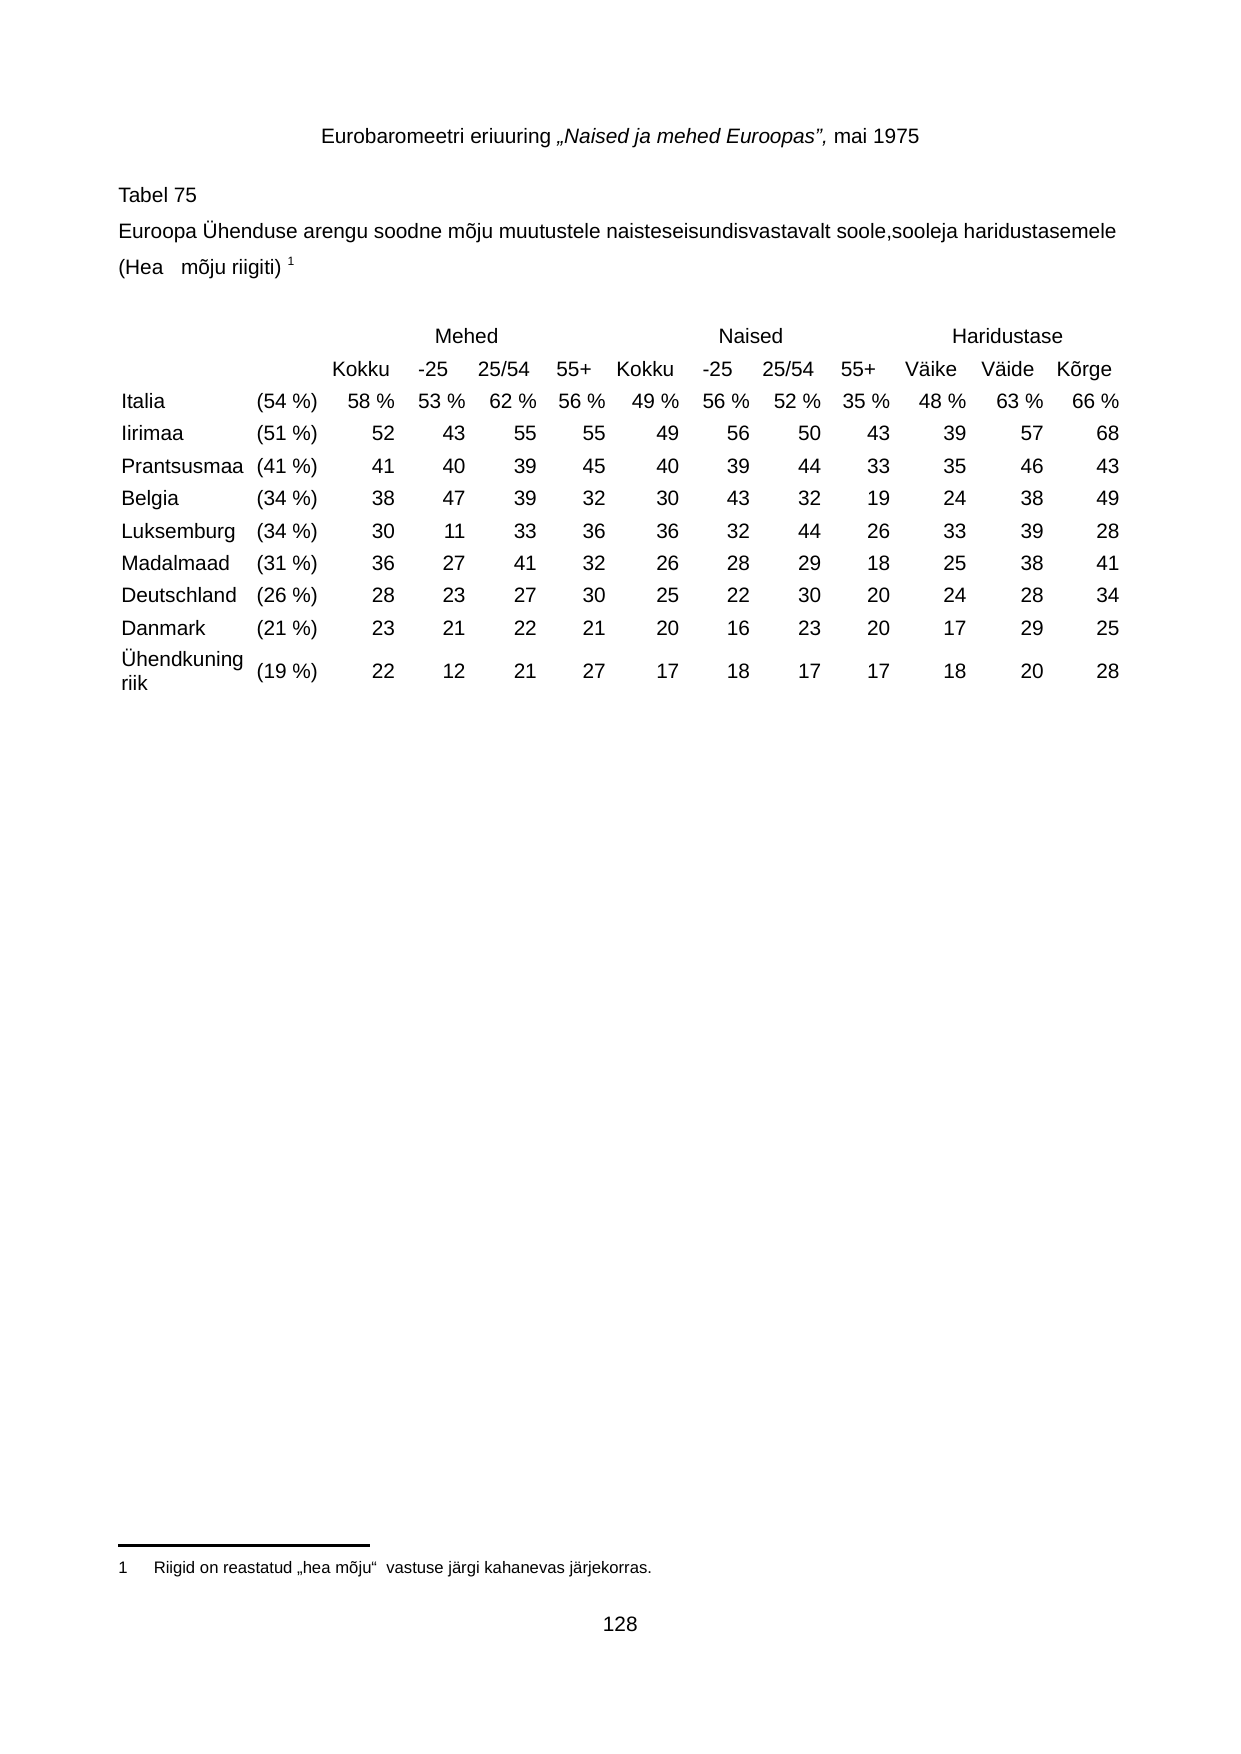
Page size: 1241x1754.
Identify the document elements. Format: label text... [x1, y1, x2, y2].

table_cell 30 [753, 579, 824, 611]
table_cell 40 [609, 450, 682, 482]
table_cell 53 % [398, 385, 468, 417]
table_cell (51 %) [254, 417, 324, 449]
table_cell 20 [824, 579, 893, 611]
table_cell Kõrge [1046, 352, 1122, 385]
table_cell 39 [468, 482, 539, 514]
table_cell 28 [1046, 644, 1122, 698]
table_cell 32 [539, 482, 608, 514]
table_cell 68 [1046, 417, 1122, 449]
table_cell Iirimaa [118, 417, 253, 449]
table_cell 43 [398, 417, 468, 449]
table_cell 66 % [1046, 385, 1122, 417]
table_cell 28 [324, 579, 398, 611]
table_cell 29 [969, 611, 1046, 644]
table_cell Väike [893, 352, 969, 385]
table_cell 32 [753, 482, 824, 514]
table_cell 39 [969, 514, 1046, 547]
table_header Naised [609, 320, 893, 352]
table_cell 62 % [468, 385, 539, 417]
table_cell (21 %) [254, 611, 324, 644]
table_cell Deutschland [118, 579, 253, 611]
table_cell 49 [1046, 482, 1122, 514]
table_cell 20 [609, 611, 682, 644]
table_cell 52 % [753, 385, 824, 417]
table_cell 49 [609, 417, 682, 449]
table_cell 17 [893, 611, 969, 644]
table_cell 16 [682, 611, 752, 644]
table_cell 44 [753, 514, 824, 547]
table_cell Danmark [118, 611, 253, 644]
table_cell 26 [824, 514, 893, 547]
table_cell (34 %) [254, 482, 324, 514]
table_cell 21 [468, 644, 539, 698]
table_cell 35 [893, 450, 969, 482]
table_cell Väide [969, 352, 1046, 385]
table_cell (31 %) [254, 547, 324, 579]
table_cell 25/54 [753, 352, 824, 385]
table_cell 11 [398, 514, 468, 547]
table_cell 56 % [682, 385, 752, 417]
table_cell (41 %) [254, 450, 324, 482]
table_cell 22 [468, 611, 539, 644]
table_cell 36 [609, 514, 682, 547]
table_cell 27 [468, 579, 539, 611]
table_cell 18 [893, 644, 969, 698]
table_cell 28 [682, 547, 752, 579]
table_cell 12 [398, 644, 468, 698]
table_cell Luksemburg [118, 514, 253, 547]
table_cell 39 [682, 450, 752, 482]
table_cell 26 [609, 547, 682, 579]
table_cell 30 [539, 579, 608, 611]
table_cell 43 [1046, 450, 1122, 482]
table_cell 58 % [324, 385, 398, 417]
table_cell 25 [609, 579, 682, 611]
table_cell 55+ [824, 352, 893, 385]
text Euroopa Ühenduse arengu soodne mõju muutustele naisteseisundisvastavalt soole,sooleja haridustasemele [118, 219, 1122, 243]
table_cell 48 % [893, 385, 969, 417]
table_cell 47 [398, 482, 468, 514]
table_cell Ühendkuningriik [118, 644, 253, 698]
table_cell 38 [969, 547, 1046, 579]
table_cell 52 [324, 417, 398, 449]
table_cell 36 [324, 547, 398, 579]
table_cell Kokku [609, 352, 682, 385]
table_cell (26 %) [254, 579, 324, 611]
table_cell 25 [1046, 611, 1122, 644]
table_cell 55+ [539, 352, 608, 385]
table_cell 38 [969, 482, 1046, 514]
table_cell 43 [824, 417, 893, 449]
table_cell 18 [682, 644, 752, 698]
table_cell 20 [969, 644, 1046, 698]
table_cell 46 [969, 450, 1046, 482]
table_cell 38 [324, 482, 398, 514]
table_cell 56 [682, 417, 752, 449]
table_cell [254, 352, 324, 385]
table_cell Madalmaad [118, 547, 253, 579]
table_cell 43 [682, 482, 752, 514]
table_cell Italia [118, 385, 253, 417]
table_header Mehed [324, 320, 608, 352]
table_cell 41 [324, 450, 398, 482]
table_cell 41 [1046, 547, 1122, 579]
text Riigid on reastatud „hea mõju“ vastuse järgi kahanevas järjekorras. [118, 1557, 1122, 1577]
table_cell 39 [893, 417, 969, 449]
table_cell 35 % [824, 385, 893, 417]
table_cell 21 [398, 611, 468, 644]
text (Hea mõju riigiti) [118, 254, 1122, 278]
table_cell 23 [398, 579, 468, 611]
table_cell 33 [893, 514, 969, 547]
table_cell 30 [609, 482, 682, 514]
table_cell 17 [824, 644, 893, 698]
table_cell 34 [1046, 579, 1122, 611]
table_cell 24 [893, 579, 969, 611]
table_cell 40 [398, 450, 468, 482]
table_cell 33 [468, 514, 539, 547]
table_cell 27 [539, 644, 608, 698]
table_cell 29 [753, 547, 824, 579]
table_cell 22 [324, 644, 398, 698]
table_cell -25 [398, 352, 468, 385]
table_cell 28 [969, 579, 1046, 611]
table_cell 57 [969, 417, 1046, 449]
table_cell 28 [1046, 514, 1122, 547]
table_cell 24 [893, 482, 969, 514]
text Tabel 75 [118, 183, 1122, 207]
table_header [118, 320, 253, 352]
table_cell 21 [539, 611, 608, 644]
table_cell 41 [468, 547, 539, 579]
table_cell 32 [682, 514, 752, 547]
table_cell 23 [753, 611, 824, 644]
table_cell [118, 352, 253, 385]
table_cell Prantsusmaa [118, 450, 253, 482]
table_cell 17 [609, 644, 682, 698]
table_cell 36 [539, 514, 608, 547]
table_cell Kokku [324, 352, 398, 385]
table_cell 45 [539, 450, 608, 482]
table_cell 17 [753, 644, 824, 698]
table_cell 18 [824, 547, 893, 579]
table_cell -25 [682, 352, 752, 385]
table_cell 56 % [539, 385, 608, 417]
table_cell 55 [468, 417, 539, 449]
table_header Haridustase [893, 320, 1122, 352]
table_cell 55 [539, 417, 608, 449]
table_cell 32 [539, 547, 608, 579]
table_cell 25 [893, 547, 969, 579]
table_cell 25/54 [468, 352, 539, 385]
table_header [254, 320, 324, 352]
table_cell 49 % [609, 385, 682, 417]
table_cell 20 [824, 611, 893, 644]
table_cell Belgia [118, 482, 253, 514]
table_cell 19 [824, 482, 893, 514]
table_cell 30 [324, 514, 398, 547]
table_cell 23 [324, 611, 398, 644]
table_cell 44 [753, 450, 824, 482]
table_cell 39 [468, 450, 539, 482]
table_cell 27 [398, 547, 468, 579]
table_cell 22 [682, 579, 752, 611]
table_cell 33 [824, 450, 893, 482]
table_cell (34 %) [254, 514, 324, 547]
table_cell (54 %) [254, 385, 324, 417]
table_cell 63 % [969, 385, 1046, 417]
table_cell 50 [753, 417, 824, 449]
table_cell (19 %) [254, 644, 324, 698]
